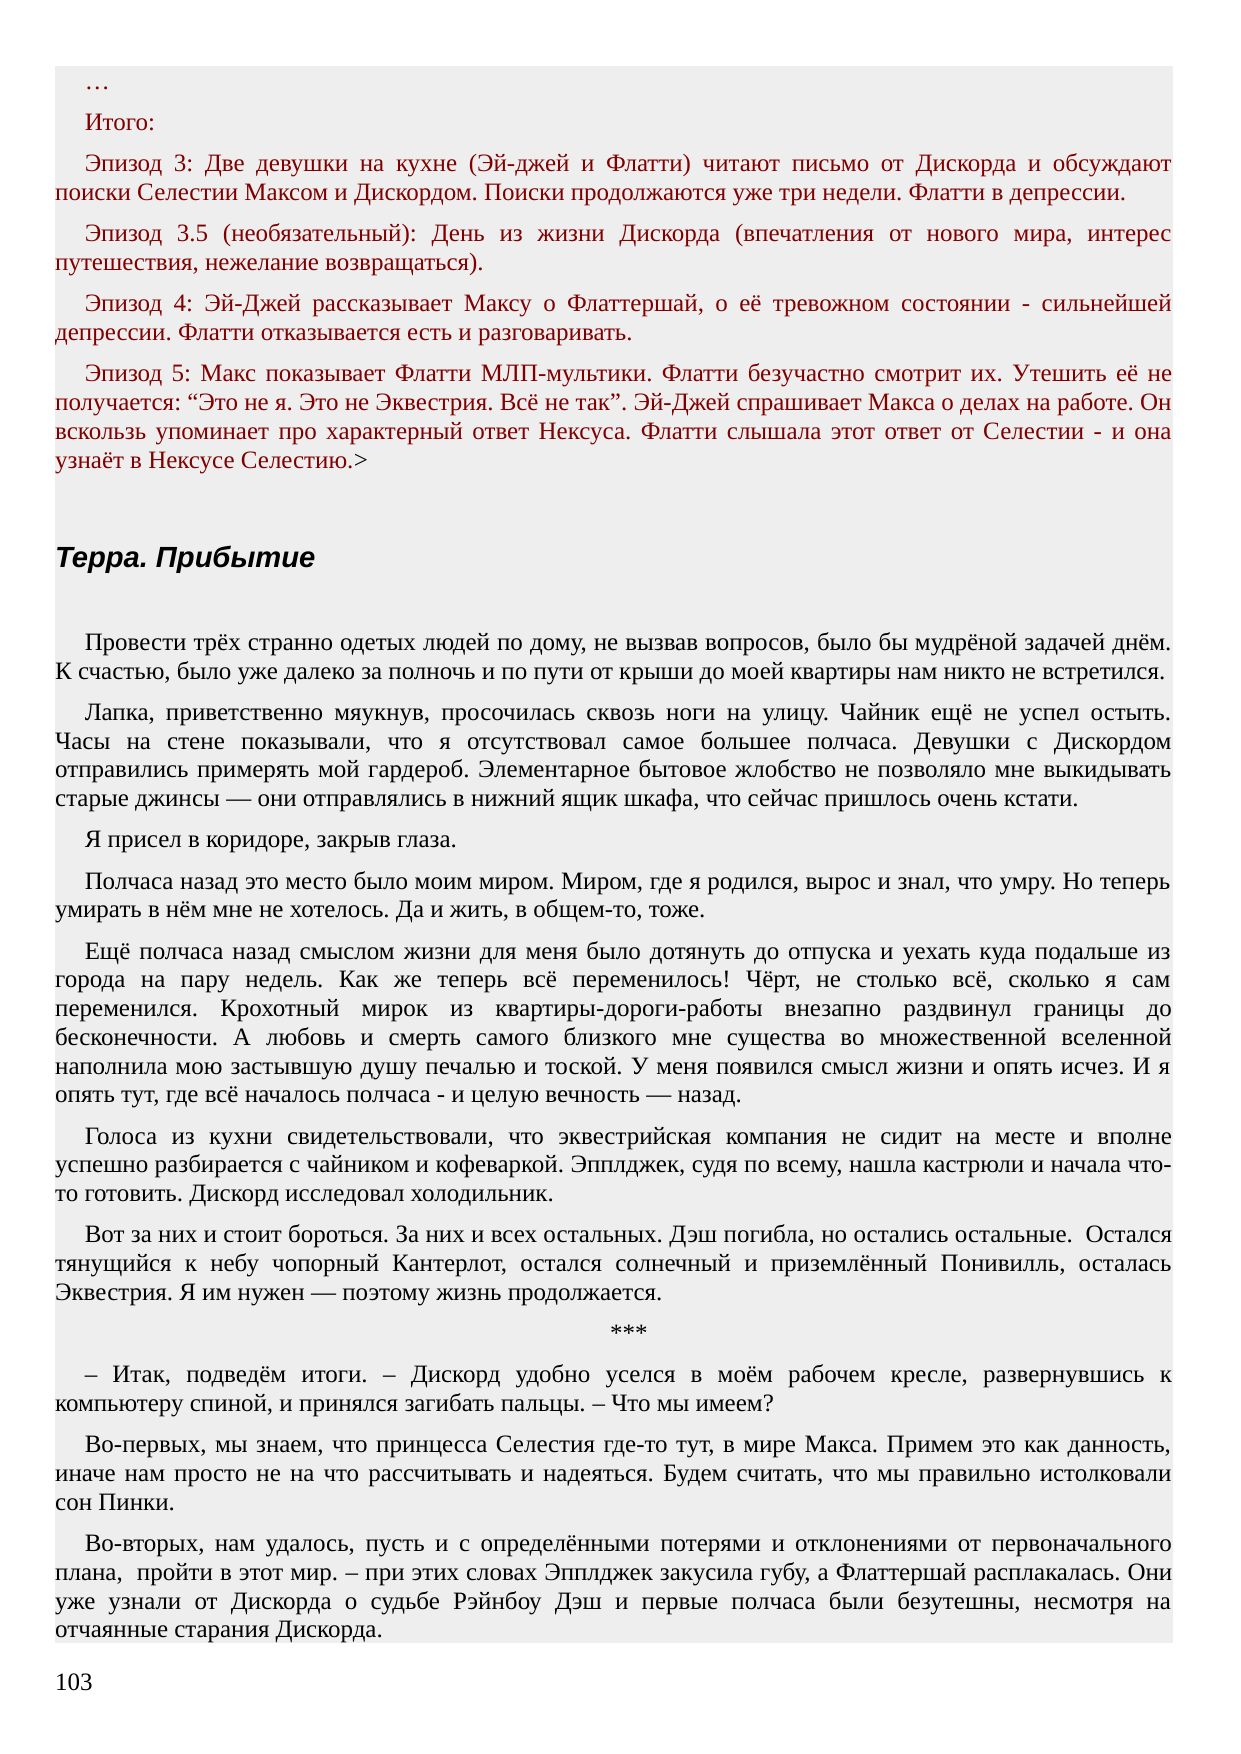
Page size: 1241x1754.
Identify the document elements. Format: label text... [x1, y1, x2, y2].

text Во-вторых, нам удалось, пусть и с определёнными потерями и отклонениями от первоначального плана, пройти в этот мир. – при этих словах Эпплджек закусила губу, а Флаттершай расплакалась. Они уже узнали от Дискорда о судьбе Рэйнбоу Дэш и первые полчаса были безутешны, несмотря на отчаянные старания Дискорда. [55, 1528, 1173, 1643]
text Итого: [55, 107, 1173, 136]
text Эпизод 3: Две девушки на кухне (Эй-джей и Флатти) читают письмо от Дискорда и обсуждают поиски Селестии Максом и Дискордом. Поиски продолжаются уже три недели. Флатти в депрессии. [55, 148, 1173, 206]
text – Итак, подведём итоги. – Дискорд удобно уселся в моём рабочем кресле, развернувшись к компьютеру спиной, и принялся загибать пальцы. – Что мы имеем? [55, 1359, 1173, 1417]
text Голоса из кухни свидетельствовали, что эквестрийская компания не сидит на месте и вполне успешно разбирается с чайником и кофеваркой. Эпплджек, судя по всему, нашла кастрюли и начала что-то готовить. Дискорд исследовал холодильник. [55, 1121, 1173, 1207]
text Эпизод 5: Макс показывает Флатти МЛП-мультики. Флатти безучастно смотрит их. Утешить её не получается: “Это не я. Это не Эквестрия. Всё не так”. Эй-Джей спрашивает Макса о делах на работе. Он вскользь упоминает про характерный ответ Нексуса. Флатти слышала этот ответ от Селестии - и она узнаёт в Нексусе Селестию.> [55, 358, 1173, 473]
text Лапка, приветственно мяукнув, просочилась сквозь ноги на улицу. Чайник ещё не успел остыть. Часы на стене показывали, что я отсутствовал самое большее полчаса. Девушки с Дискордом отправились примерять мой гардероб. Элементарное бытовое жлобство не позволяло мне выкидывать старые джинсы — они отправлялись в нижний ящик шкафа, что сейчас пришлось очень кстати. [55, 697, 1173, 812]
text Эпизод 4: Эй-Джей рассказывает Максу о Флаттершай, о её тревожном состоянии - сильнейшей депрессии. Флатти отказывается есть и разговаривать. [55, 288, 1173, 346]
text Полчаса назад это место было моим миром. Миром, где я родился, вырос и знал, что умру. Но теперь умирать в нём мне не хотелось. Да и жить, в общем-то, тоже. [55, 866, 1173, 923]
text Я присел в коридоре, закрыв глаза. [55, 824, 1173, 853]
text Ещё полчаса назад смыслом жизни для меня было дотянуть до отпуска и уехать куда подальше из города на пару недель. Как же теперь всё переменилось! Чёрт, не столько всё, сколько я сам переменился. Крохотный мирок из квартиры-дороги-работы внезапно раздвинул границы до бесконечности. А любовь и смерть самого близкого мне существа во множественной вселенной наполнила мою застывшую душу печалью и тоской. У меня появился смысл жизни и опять исчез. И я опять тут, где всё началось полчаса - и целую вечность — назад. [55, 936, 1173, 1108]
subtitle Терра. Прибытие [55, 540, 1173, 573]
text Провести трёх странно одетых людей по дому, не вызвав вопросов, было бы мудрёной задачей днём. К счастью, было уже далеко за полночь и по пути от крыши до моей квартиры нам никто не встретился. [55, 627, 1173, 684]
text *** [55, 1318, 1173, 1347]
text … [55, 66, 1173, 95]
text Вот за них и стоит бороться. За них и всех остальных. Дэш погибла, но остались остальные. Остался тянущийся к небу чопорный Кантерлот, остался солнечный и приземлённый Понивилль, осталась Эквестрия. Я им нужен — поэтому жизнь продолжается. [55, 1219, 1173, 1306]
text Во-первых, мы знаем, что принцесса Селестия где-то тут, в мире Макса. Примем это как данность, иначе нам просто не на что рассчитывать и надеяться. Будем считать, что мы правильно истолковали сон Пинки. [55, 1429, 1173, 1516]
text Эпизод 3.5 (необязательный): День из жизни Дискорда (впечатления от нового мира, интерес путешествия, нежелание возвращаться). [55, 218, 1173, 276]
